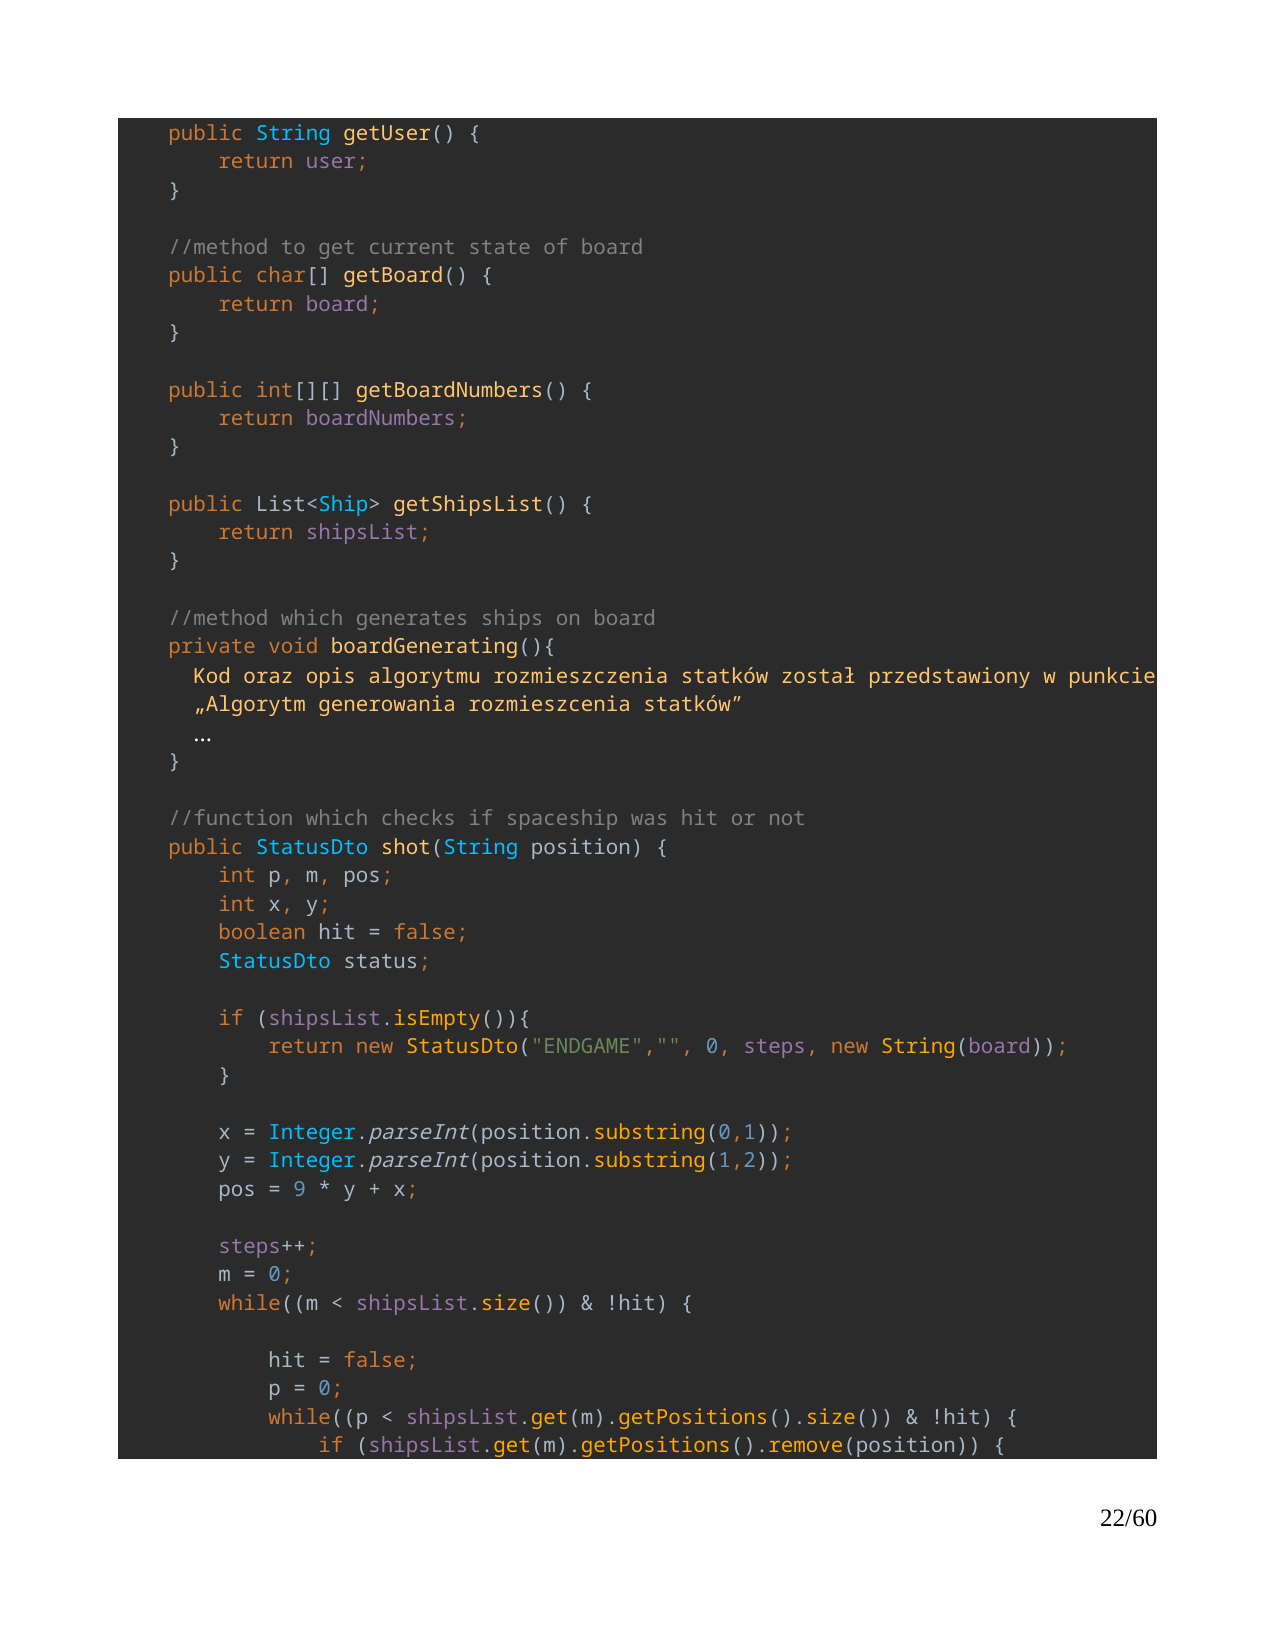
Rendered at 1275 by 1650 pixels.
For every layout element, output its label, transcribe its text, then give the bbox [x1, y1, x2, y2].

text public String getUser() { return user; } //method to get current state of board public char[] getBoard() { return board; } public int[][] getBoardNumbers() { return boardNumbers; } public List<Ship> getShipsList() { return shipsList; } //method which generates ships on board private void boardGenerating(){ Kod oraz opis algorytmu rozmieszczenia statków został przedstawiony w punkcie [118, 118, 1157, 689]
text „Algorytm generowania rozmieszcenia statków” ... } //function which checks if spaceship was hit or not public StatusDto shot(String position) { int p, m, pos; int x, y; boolean hit = false; StatusDto status; if (shipsList.isEmpty()){ return new StatusDto("ENDGAME","", 0, steps, new String(board)); } x = Integer.parseInt(position.substring(0,1)); y = Integer.parseInt(position.substring(1,2)); pos = 9 * y + x; steps++; m = 0; while((m < shipsList.size()) & !hit) { hit = false; p = 0; while((p < shipsList.get(m).getPositions().size()) & !hit) { if (shipsList.get(m).getPositions().remove(position)) { [118, 689, 1157, 1459]
